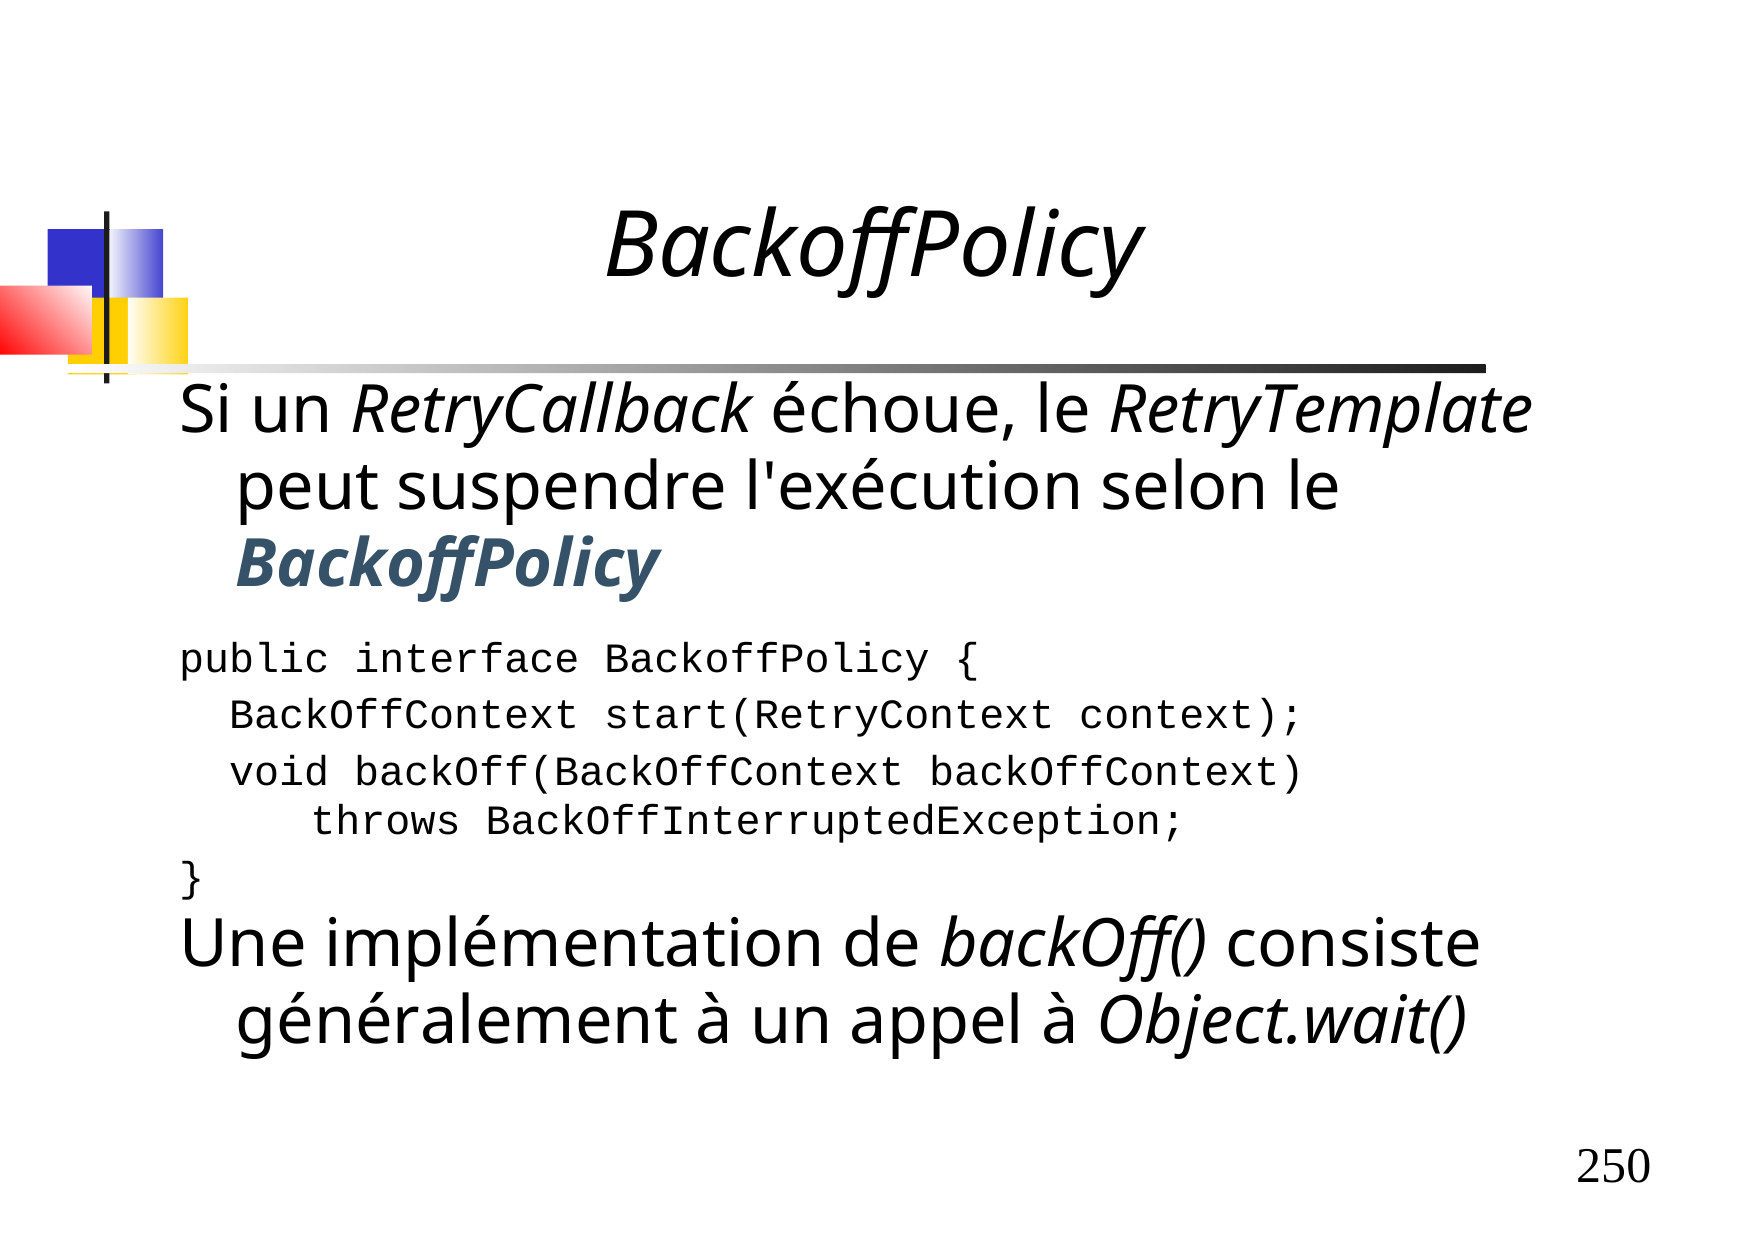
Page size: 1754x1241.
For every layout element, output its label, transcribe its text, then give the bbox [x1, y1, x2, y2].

list Si un RetryCallback échoue, le RetryTemplate peut suspendre l'exécution selon le BackoffPolicy public interface BackoffPolicy { BackOffContext start(RetryContext context); void backOff(BackOffContext backOffContext) throws BackOffInterruptedException; } Une implémentation de backOff() consiste généralement à un appel à Object.wait() [179, 371, 1567, 1091]
title BackoffPolicy [179, 139, 1567, 351]
